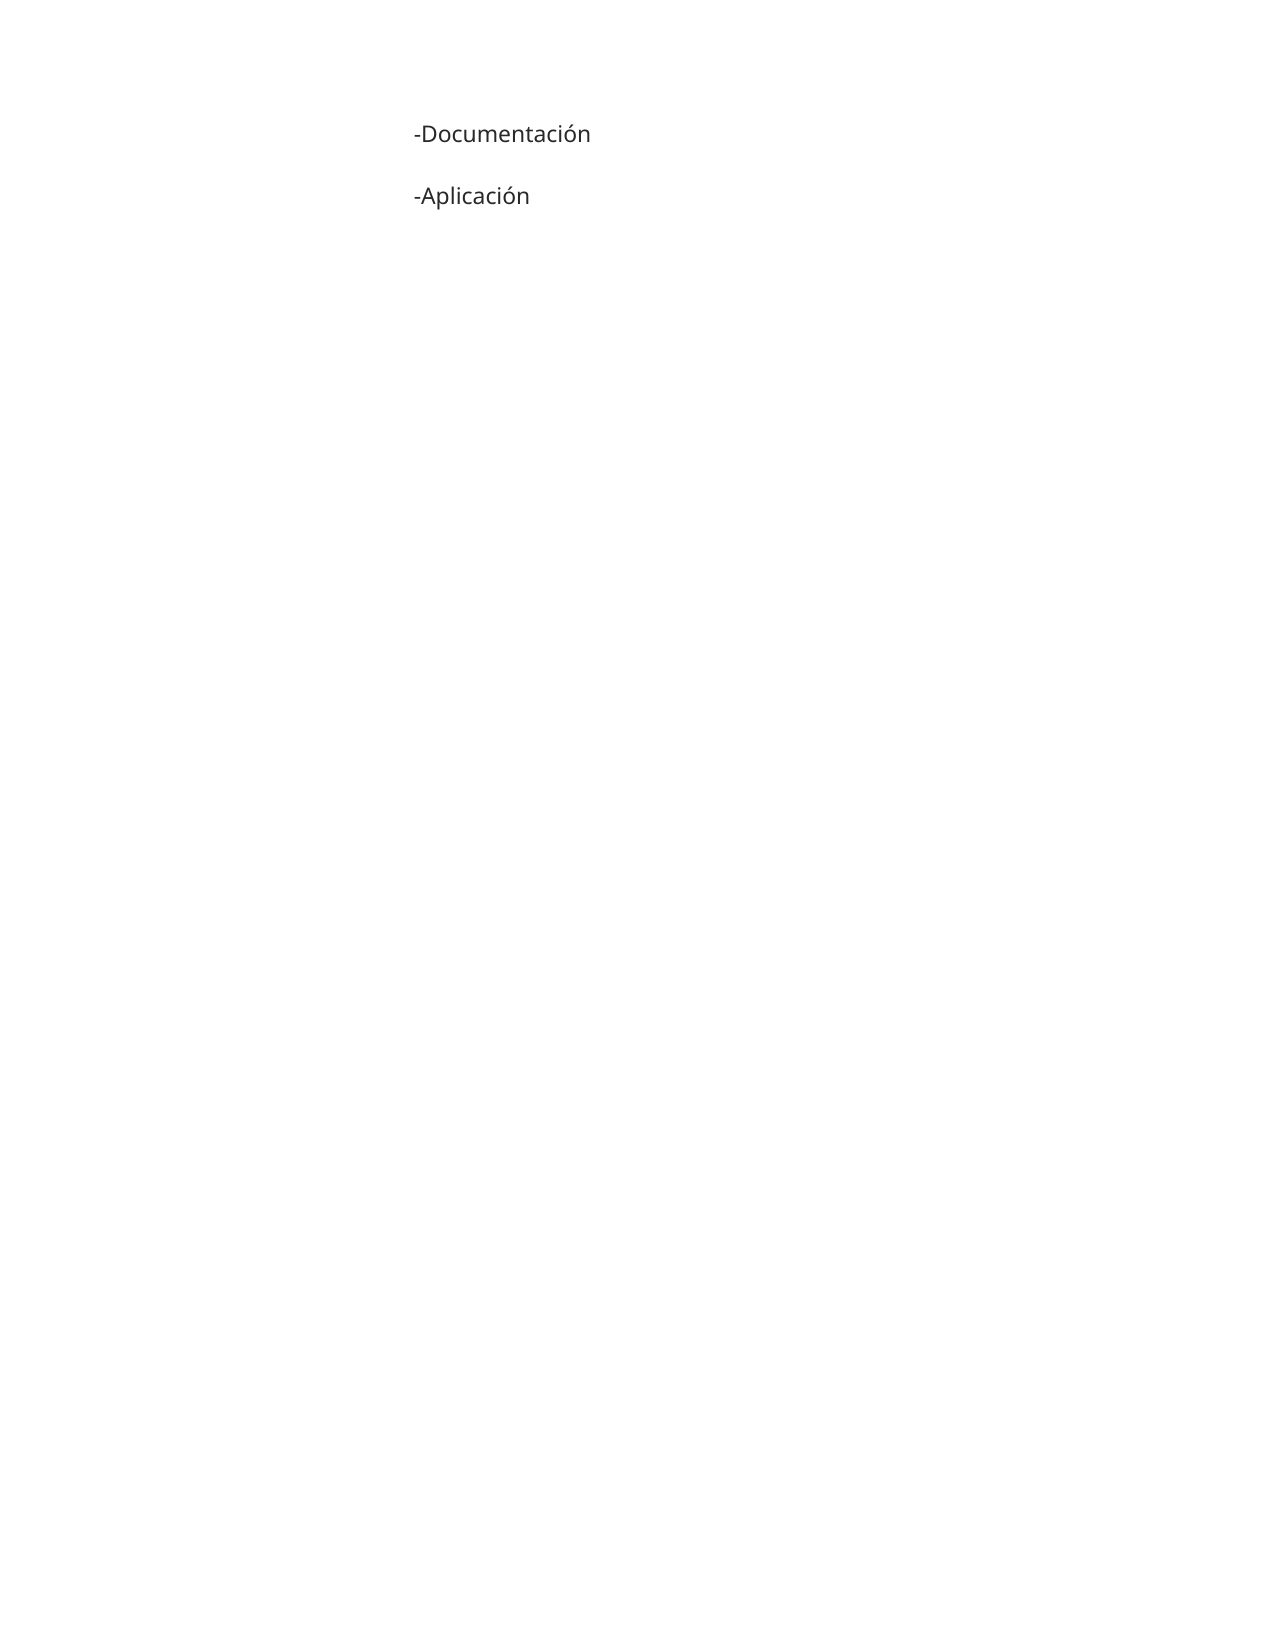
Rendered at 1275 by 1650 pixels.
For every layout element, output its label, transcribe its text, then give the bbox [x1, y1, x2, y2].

text -Aplicación [118, 179, 1157, 211]
text -Documentación [118, 118, 1157, 149]
